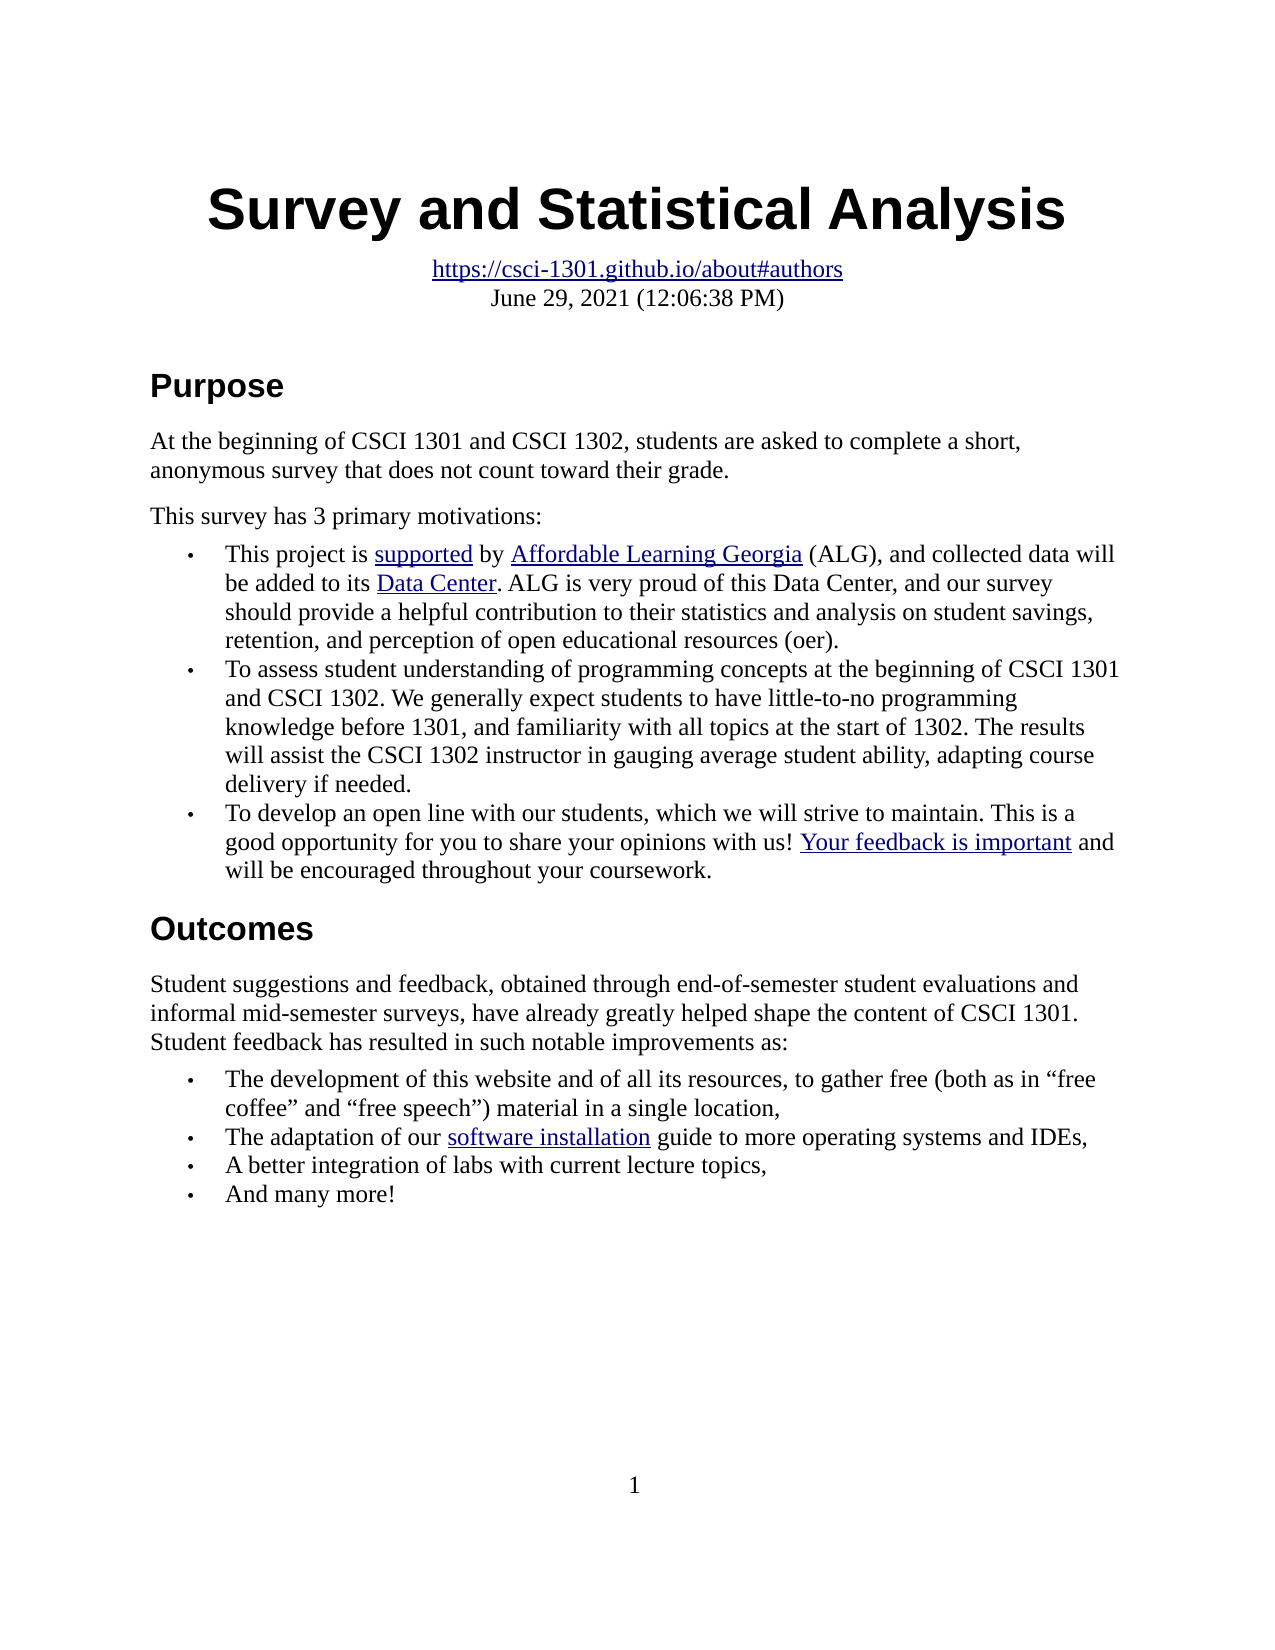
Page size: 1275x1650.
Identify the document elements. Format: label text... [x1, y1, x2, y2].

subtitle Outcomes [150, 909, 1125, 948]
text Student suggestions and feedback, obtained through end-of-semester student evaluations and informal mid-semester surveys, have already greatly helped shape the content of CSCI 1301. Student feedback has resulted in such notable improvements as: [150, 969, 1125, 1055]
list The adaptation of our software installation guide to more operating systems and IDEs, [187, 1122, 1125, 1151]
list A better integration of labs with current lecture topics, [187, 1151, 1125, 1179]
list To develop an open line with our students, which we will strive to maintain. This is a good opportunity for you to share your opinions with us! Your feedback is important and will be encouraged throughout your coursework. [187, 798, 1125, 884]
text https://csci-1301.github.io/about#authors [150, 254, 1125, 283]
title Survey and Statistical Analysis [150, 175, 1125, 242]
text June 29, 2021 (12:06:38 PM) [150, 283, 1125, 312]
text At the beginning of CSCI 1301 and CSCI 1302, students are asked to complete a short, anonymous survey that does not count toward their grade. [150, 426, 1125, 483]
list This project is supported by Affordable Learning Georgia (ALG), and collected data will be added to its Data Center. ALG is very proud of this Data Center, and our survey should provide a helpful contribution to their statistics and analysis on student savings, retention, and perception of open educational resources (oer). [187, 539, 1125, 654]
list The development of this website and of all its resources, to gather free (both as in “free coffee” and “free speech”) material in a single location, [187, 1064, 1125, 1122]
list To assess student understanding of programming concepts at the beginning of CSCI 1301 and CSCI 1302. We generally expect students to have little-to-no programming knowledge before 1301, and familiarity with all topics at the start of 1302. The results will assist the CSCI 1302 instructor in gauging average student ability, adapting course delivery if needed. [187, 654, 1125, 798]
subtitle Purpose [150, 366, 1125, 404]
text This survey has 3 primary motivations: [150, 501, 1125, 530]
list And many more! [187, 1179, 1125, 1208]
